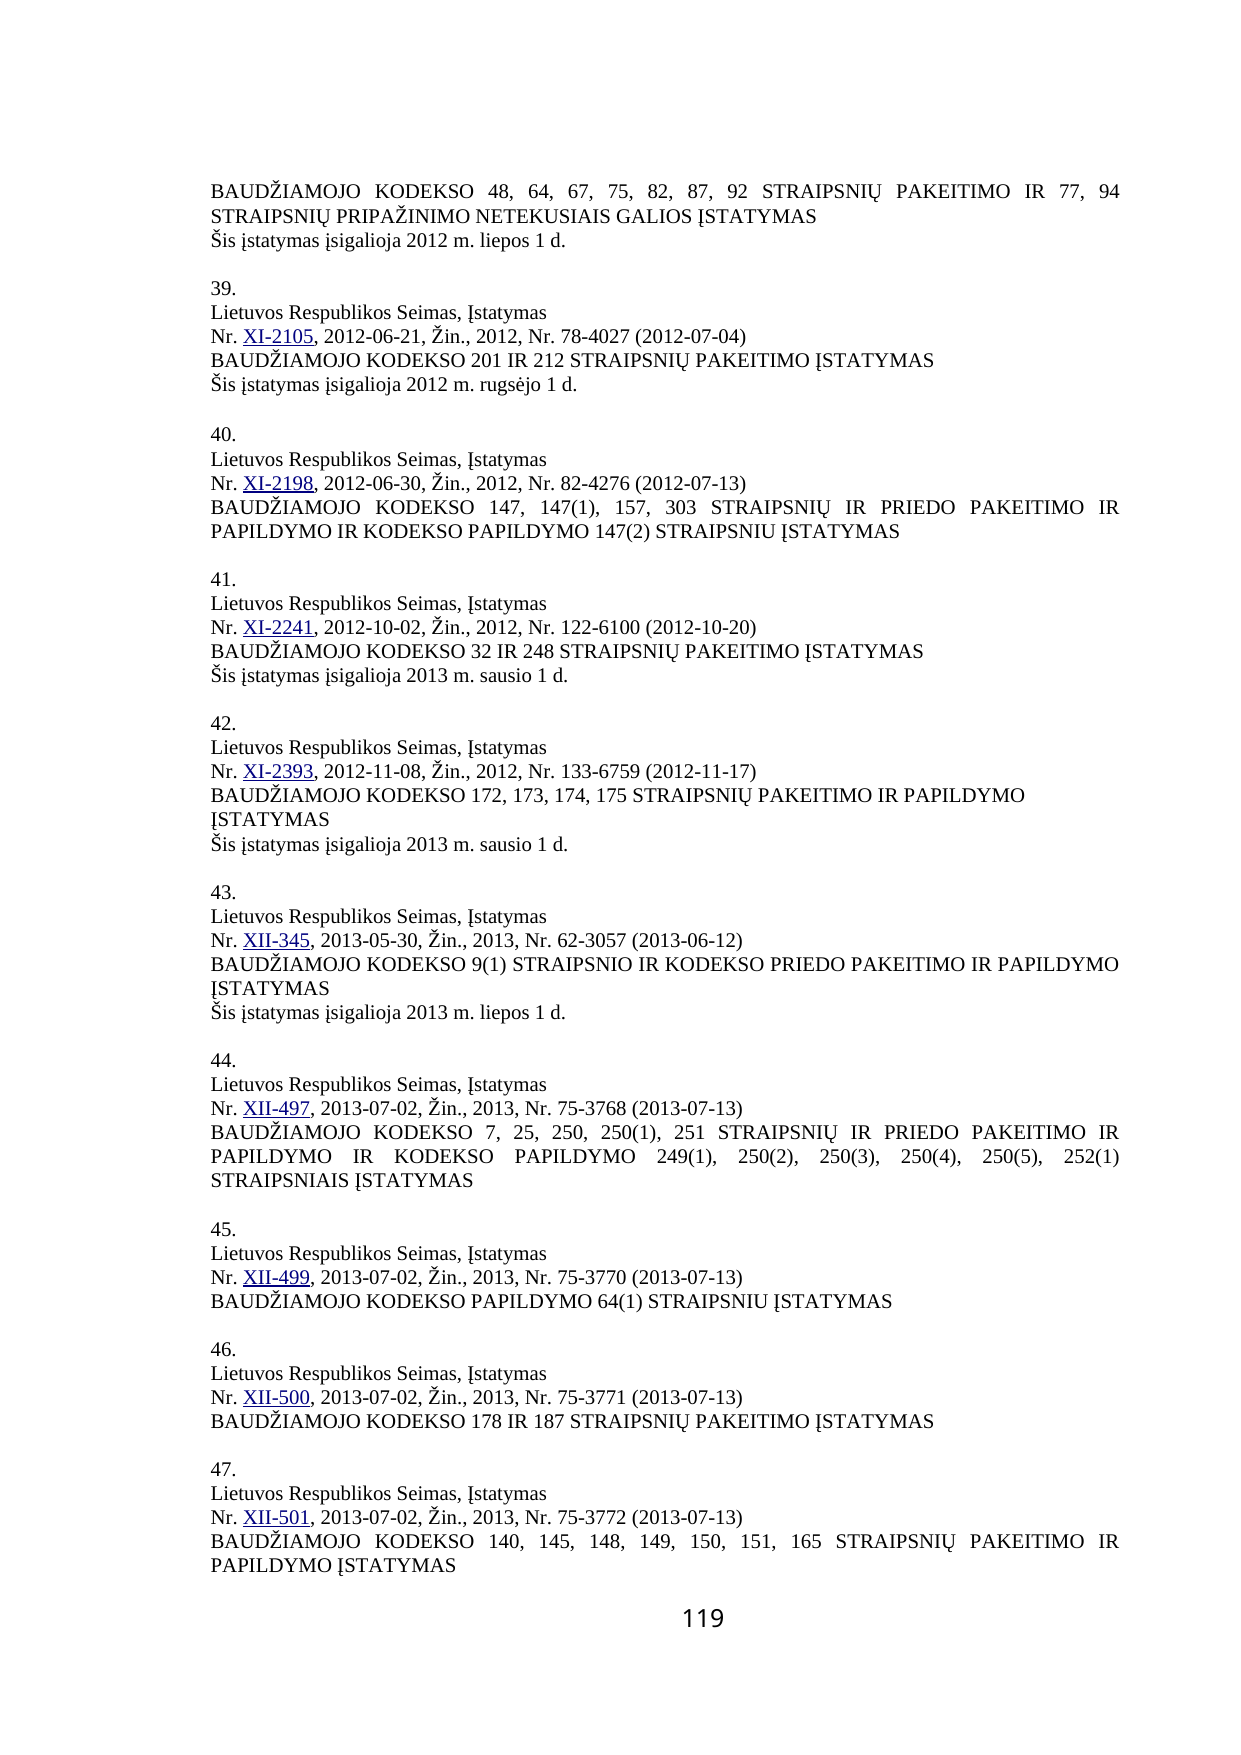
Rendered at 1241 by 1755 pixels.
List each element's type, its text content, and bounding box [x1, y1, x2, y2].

text Lietuvos Respublikos Seimas, Įstatymas [210, 904, 1120, 928]
text Nr. XI-2198, 2012-06-30, Žin., 2012, Nr. 82-4276 (2012-07-13) [210, 471, 1120, 494]
text 44. [210, 1048, 1120, 1072]
text 41. [210, 567, 1120, 591]
text Nr. XI-2241, 2012-10-02, Žin., 2012, Nr. 122-6100 (2012-10-20) [210, 615, 1120, 639]
text Nr. XII-497, 2013-07-02, Žin., 2013, Nr. 75-3768 (2013-07-13) [210, 1096, 1120, 1120]
text BAUDŽIAMOJO KODEKSO PAPILDYMO 64(1) STRAIPSNIU ĮSTATYMAS [210, 1289, 1120, 1313]
text Šis įstatymas įsigalioja 2012 m. rugsėjo 1 d. [210, 372, 1120, 396]
text BAUDŽIAMOJO KODEKSO 7, 25, 250, 250(1), 251 STRAIPSNIŲ IR PRIEDO PAKEITIMO IR PAPILDYMO IR KODEKSO PAPILDYMO 249(1), 250(2), 250(3), 250(4), 250(5), 252(1) STRAIPSNIAIS ĮSTATYMAS [210, 1120, 1120, 1192]
text BAUDŽIAMOJO KODEKSO 32 IR 248 STRAIPSNIŲ PAKEITIMO ĮSTATYMAS [210, 639, 1120, 663]
text BAUDŽIAMOJO KODEKSO 178 IR 187 STRAIPSNIŲ PAKEITIMO ĮSTATYMAS [210, 1409, 1120, 1433]
text Lietuvos Respublikos Seimas, Įstatymas [210, 735, 1120, 759]
text Šis įstatymas įsigalioja 2012 m. liepos 1 d. [210, 228, 1120, 252]
text Šis įstatymas įsigalioja 2013 m. sausio 1 d. [210, 831, 1120, 856]
text Nr. XII-501, 2013-07-02, Žin., 2013, Nr. 75-3772 (2013-07-13) [210, 1505, 1120, 1529]
text Lietuvos Respublikos Seimas, Įstatymas [210, 1241, 1120, 1264]
text Nr. XII-345, 2013-05-30, Žin., 2013, Nr. 62-3057 (2013-06-12) [210, 928, 1120, 952]
text Lietuvos Respublikos Seimas, Įstatymas [210, 1361, 1120, 1385]
text Lietuvos Respublikos Seimas, Įstatymas [210, 591, 1120, 615]
text Lietuvos Respublikos Seimas, Įstatymas [210, 1481, 1120, 1505]
text Nr. XII-499, 2013-07-02, Žin., 2013, Nr. 75-3770 (2013-07-13) [210, 1264, 1120, 1289]
text 46. [210, 1337, 1120, 1361]
text Lietuvos Respublikos Seimas, Įstatymas [210, 300, 1120, 324]
text Šis įstatymas įsigalioja 2013 m. liepos 1 d. [210, 1000, 1120, 1024]
text BAUDŽIAMOJO KODEKSO 147, 147(1), 157, 303 STRAIPSNIŲ IR PRIEDO PAKEITIMO IR PAPILDYMO IR KODEKSO PAPILDYMO 147(2) STRAIPSNIU ĮSTATYMAS [210, 494, 1120, 543]
text Nr. XII-500, 2013-07-02, Žin., 2013, Nr. 75-3771 (2013-07-13) [210, 1385, 1120, 1409]
text BAUDŽIAMOJO KODEKSO 201 IR 212 STRAIPSNIŲ PAKEITIMO ĮSTATYMAS [210, 348, 1120, 372]
text Šis įstatymas įsigalioja 2013 m. sausio 1 d. [210, 663, 1120, 687]
text Lietuvos Respublikos Seimas, Įstatymas [210, 446, 1120, 471]
text Nr. XI-2105, 2012-06-21, Žin., 2012, Nr. 78-4027 (2012-07-04) [210, 324, 1120, 348]
text BAUDŽIAMOJO KODEKSO 140, 145, 148, 149, 150, 151, 165 STRAIPSNIŲ PAKEITIMO IR PAPILDYMO ĮSTATYMAS [210, 1529, 1120, 1577]
text Lietuvos Respublikos Seimas, Įstatymas [210, 1072, 1120, 1096]
text BAUDŽIAMOJO KODEKSO 172, 173, 174, 175 STRAIPSNIŲ PAKEITIMO IR PAPILDYMO ĮSTATYMAS [210, 783, 1120, 831]
text Nr. XI-2393, 2012-11-08, Žin., 2012, Nr. 133-6759 (2012-11-17) [210, 759, 1120, 783]
text 45. [210, 1216, 1120, 1241]
text 39. [210, 276, 1120, 300]
text BAUDŽIAMOJO KODEKSO 9(1) STRAIPSNIO IR KODEKSO PRIEDO PAKEITIMO IR PAPILDYMO ĮSTATYMAS [210, 952, 1120, 1000]
text 43. [210, 879, 1120, 904]
text 47. [210, 1457, 1120, 1481]
text BAUDŽIAMOJO KODEKSO 48, 64, 67, 75, 82, 87, 92 STRAIPSNIŲ PAKEITIMO IR 77, 94 STRAIPSNIŲ PRIPAŽINIMO NETEKUSIAIS GALIOS ĮSTATYMAS [210, 179, 1120, 228]
text 40. [210, 422, 1120, 446]
text 42. [210, 711, 1120, 735]
